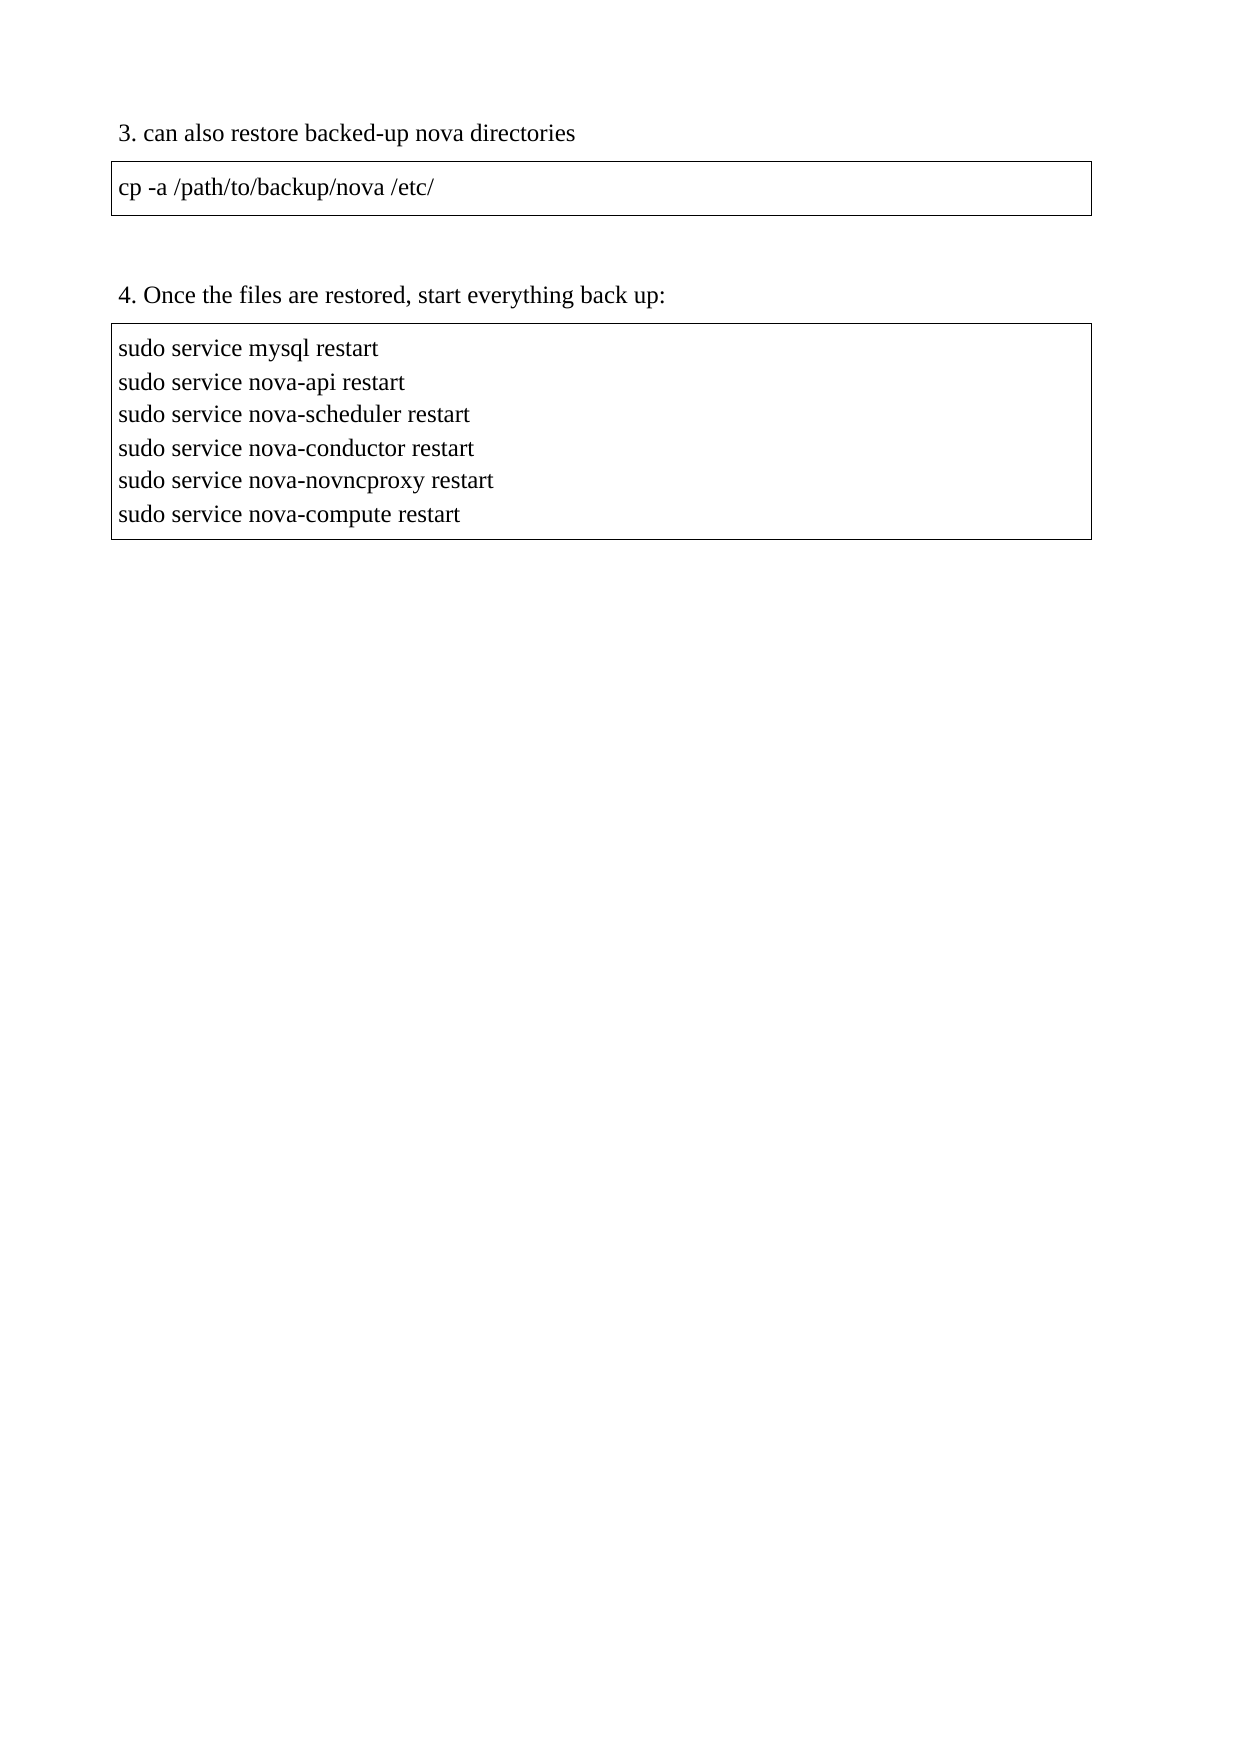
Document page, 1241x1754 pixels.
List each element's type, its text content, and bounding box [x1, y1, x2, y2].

text cp -a /path/to/backup/nova /etc/ [118, 172, 1091, 201]
text sudo service nova-api restart [118, 367, 1091, 395]
text [1092, 172, 1122, 201]
text sudo service nova-conductor restart [118, 433, 1091, 461]
text [1092, 399, 1122, 428]
text [1092, 466, 1122, 494]
text sudo service nova-compute restart [118, 499, 1091, 527]
text sudo service nova-scheduler restart [118, 399, 1091, 428]
text [1092, 433, 1122, 461]
text 3. can also restore backed-up nova directories [118, 118, 1122, 147]
text 4. Once the files are restored, start everything back up: [118, 280, 1122, 308]
text [1092, 367, 1122, 395]
text [1092, 333, 1122, 362]
text [1092, 499, 1122, 527]
text sudo service nova-novncproxy restart [118, 466, 1091, 494]
text sudo service mysql restart [118, 333, 1091, 362]
